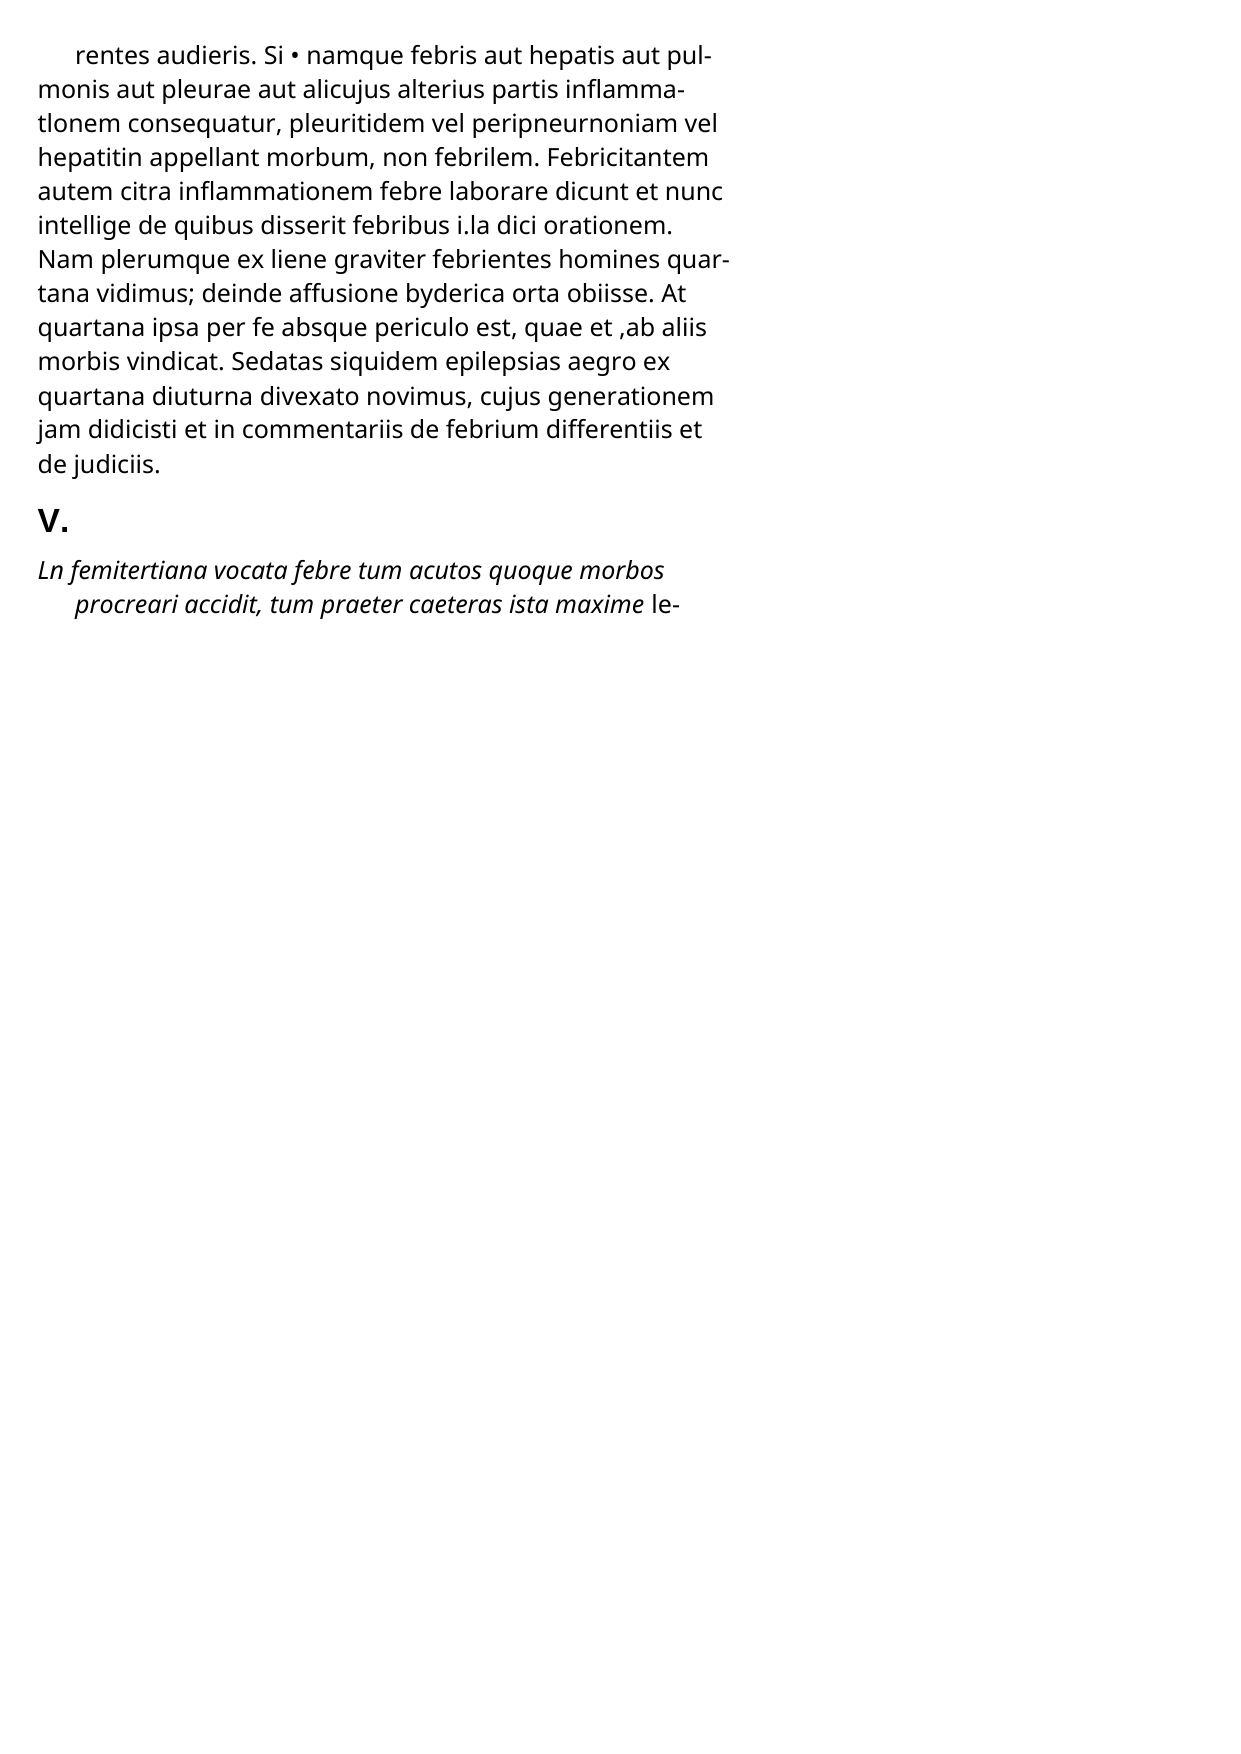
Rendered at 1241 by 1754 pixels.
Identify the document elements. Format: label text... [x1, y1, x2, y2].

subtitle V. [37, 501, 1203, 540]
text rentes audieris. Si • namque febris aut hepatis aut pul- monis aut pleurae aut alicujus alterius partis inflamma- tlonem consequatur, pleuritidem vel peripneurnoniam vel hepatitin appellant morbum, non febrilem. Febricitantem autem citra inflammationem febre laborare dicunt et nunc intellige de quibus disserit febribus i.la dici orationem. Nam plerumque ex liene graviter febrientes homines quar- tana vidimus; deinde affusione byderica orta obiisse. At quartana ipsa per fe absque periculo est, quae et ,ab aliis morbis vindicat. Sedatas siquidem epilepsias aegro ex quartana diuturna divexato novimus, cujus generationem jam didicisti et in commentariis de febrium differentiis et de judiciis. [37, 37, 1203, 480]
text Ln femitertiana vocata febre tum acutos quoque morbos procreari accidit, tum praeter caeteras ista maxime le- [37, 552, 1203, 620]
